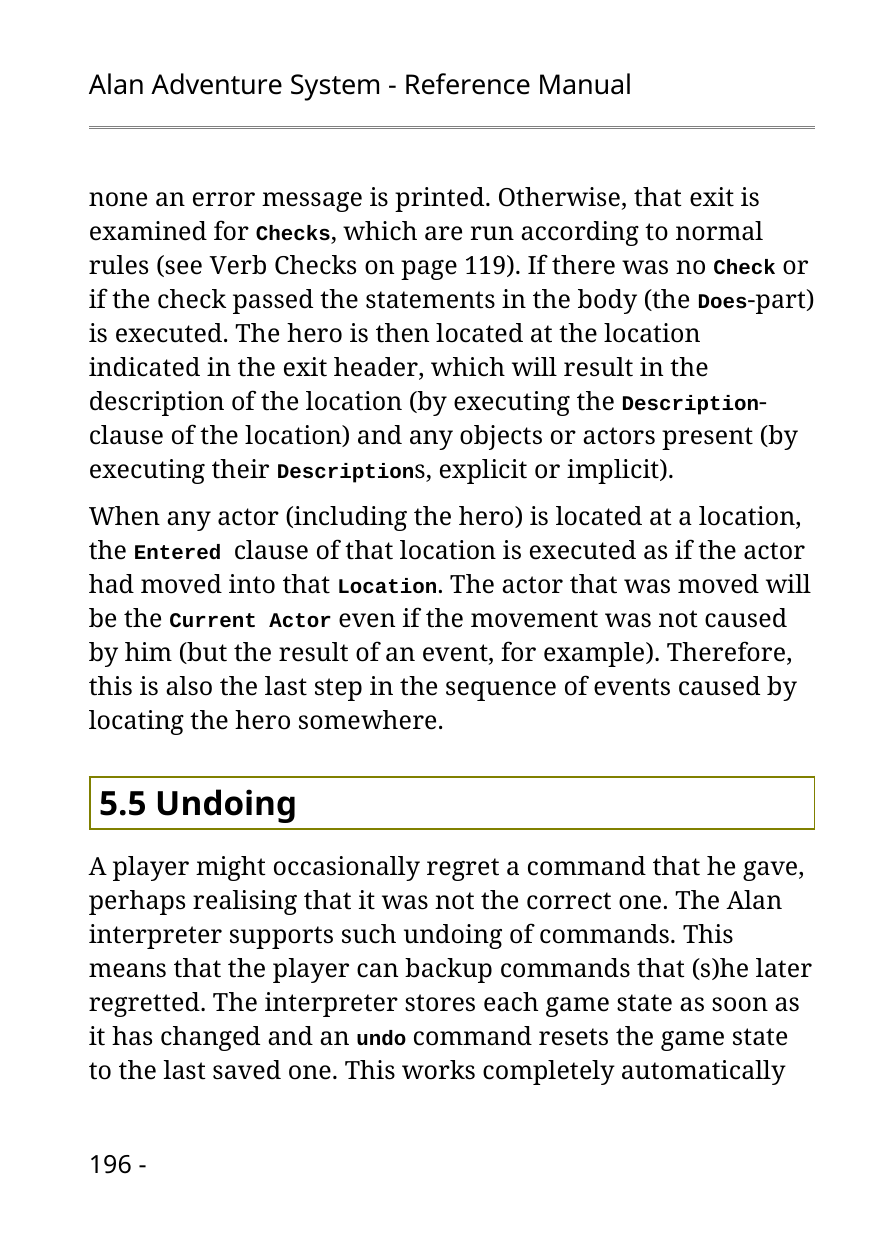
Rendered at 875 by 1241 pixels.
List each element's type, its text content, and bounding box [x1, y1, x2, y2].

text none an error message is printed. Otherwise, that exit is examined for Checks, which are run according to normal rules (see on page ). If there was no Check or if the check passed the statements in the body (the Does-part) is executed. The hero is then located at the location indicated in the exit header, which will result in the description of the location (by execut­ing the Description-clause of the location) and any objects or actors present (by executing their Descriptions, explicit or implicit). [88, 180, 815, 486]
subtitle Undoing [91, 778, 814, 828]
text A player might occasionally regret a command that he gave, perhaps realising that it was not the correct one. The Alan interpreter supports such undoing of commands. This means that the player can backup commands that (s)he later regretted. The interpreter stores each game state as soon as it has changed and an undo command resets the game state to the last saved one. This works completely automatically [88, 849, 815, 1087]
text When any actor (including the hero) is located at a location, the Entered clause of that location is executed as if the actor had moved into that Location. The actor that was moved will be the Current Actor even if the movement was not caused by him (but the result of an event, for example). Therefore, this is also the last step in the sequence of events caused by locating the hero some­where. [88, 499, 815, 737]
